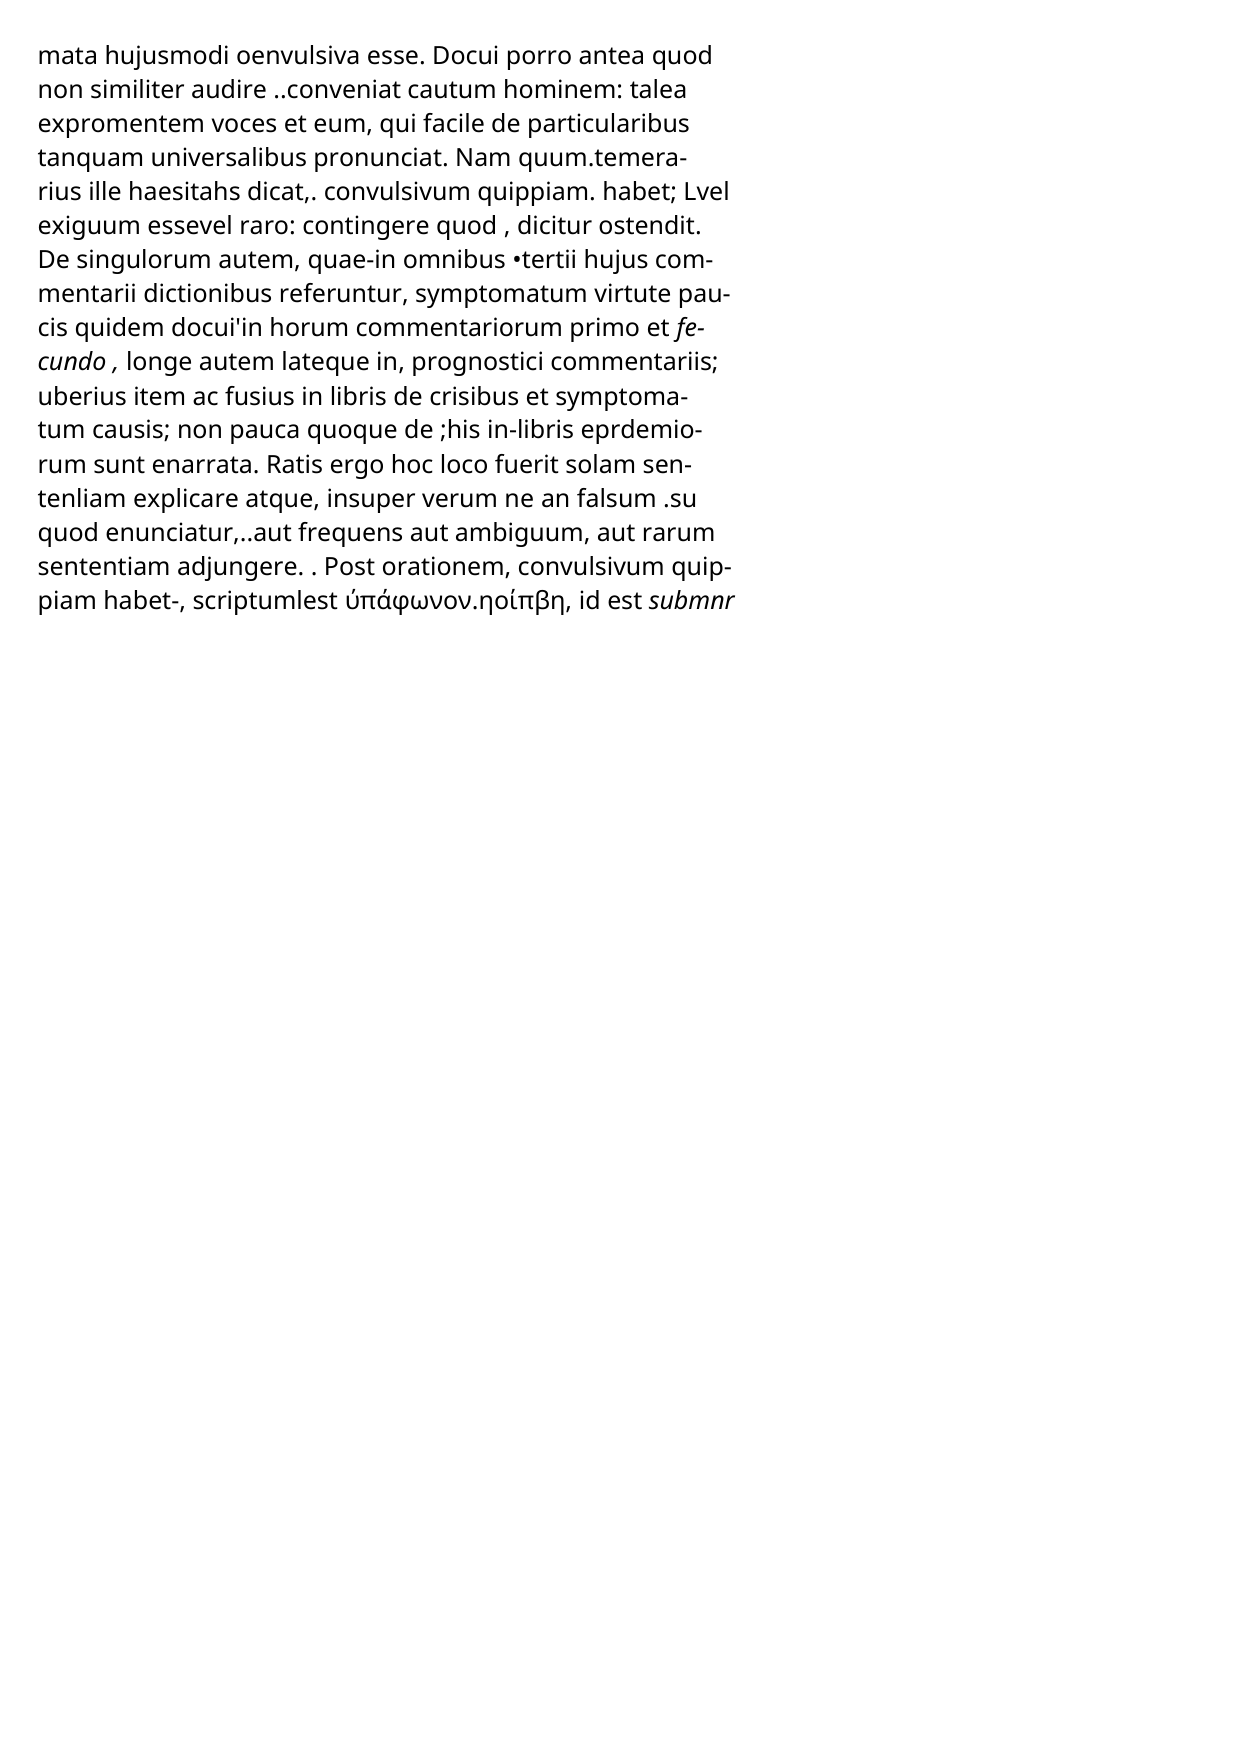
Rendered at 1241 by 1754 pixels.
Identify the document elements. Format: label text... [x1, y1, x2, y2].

text mata hujusmodi oenvulsiva esse. Docui porro antea quod non similiter audire ..conveniat cautum hominem: talea expromentem voces et eum, qui facile de particularibus tanquam universalibus pronunciat. Nam quum.temera- rius ille haesitahs dicat,. convulsivum quippiam. habet; Lvel exiguum essevel raro: contingere quod , dicitur ostendit. De singulorum autem, quae-in omnibus •tertii hujus com- mentarii dictionibus referuntur, symptomatum virtute pau- cis quidem docui'in horum commentariorum primo et fe- cundo , longe autem lateque in, prognostici commentariis; uberius item ac fusius in libris de crisibus et symptoma- tum causis; non pauca quoque de ;his in-libris eprdemio- rum sunt enarrata. Ratis ergo hoc loco fuerit solam sen- tenliam explicare atque, insuper verum ne an falsum .su quod enunciatur,..aut frequens aut ambiguum, aut rarum sententiam adjungere. . Post orationem, convulsivum quip- piam habet-, scriptumlest ύπάφωνον.ηοίπβη, id est submnr [37, 37, 1203, 617]
